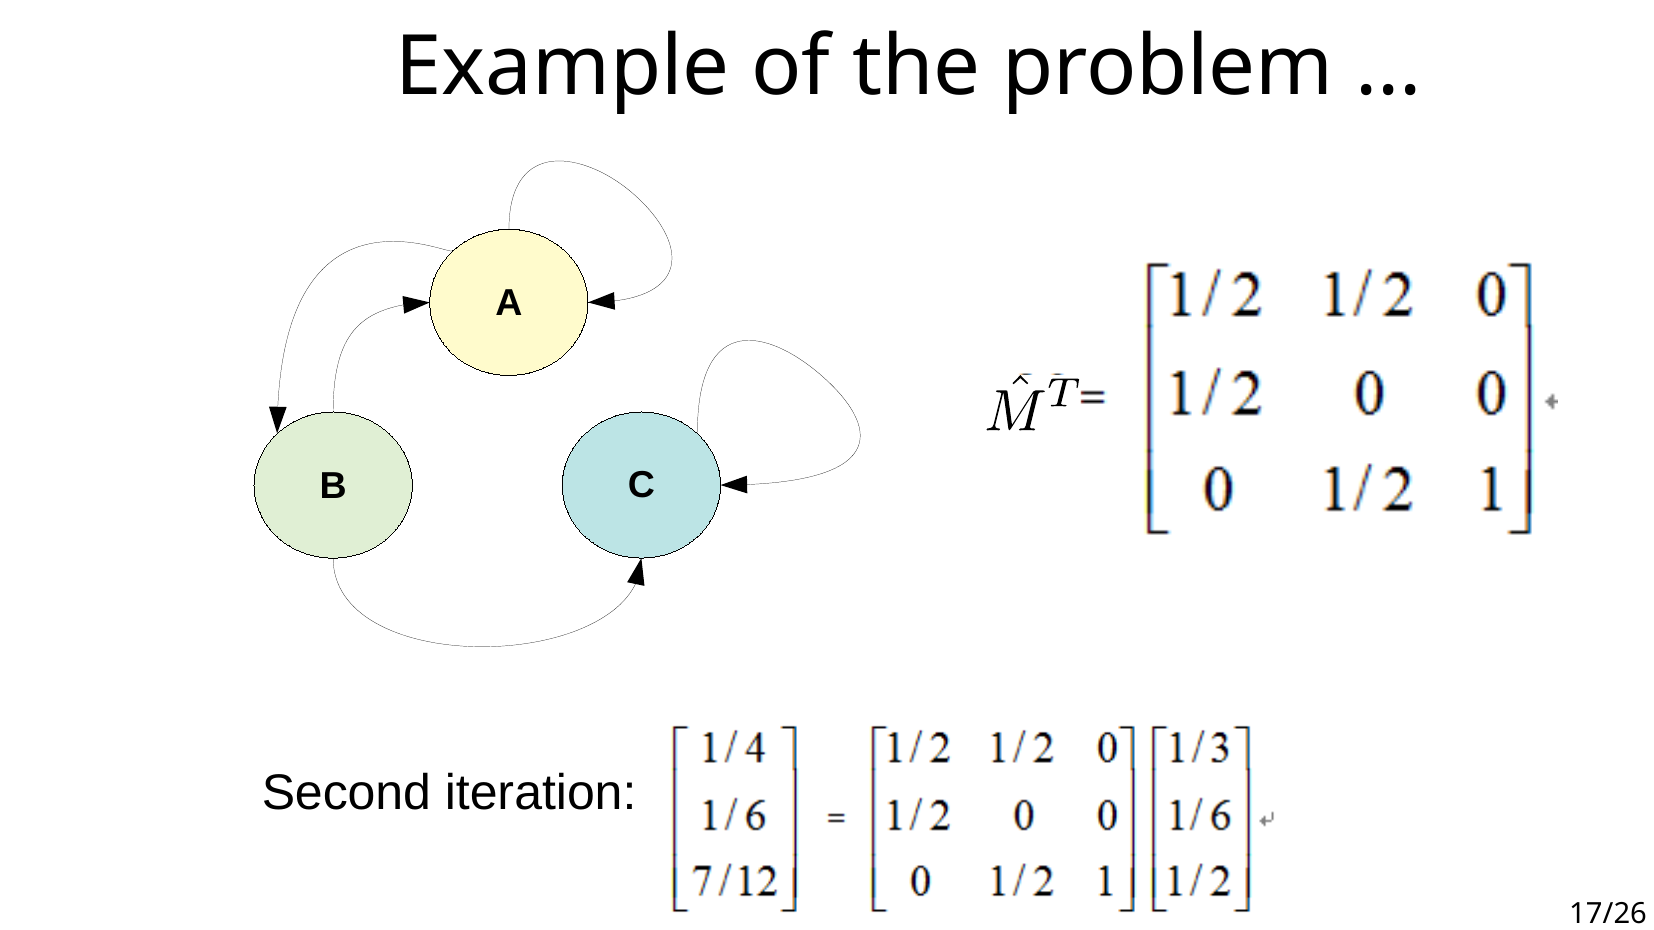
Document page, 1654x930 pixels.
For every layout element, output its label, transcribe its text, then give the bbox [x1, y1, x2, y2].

picture [630, 695, 1282, 930]
text_box B [253, 411, 413, 559]
text_box [984, 375, 1081, 431]
text_box C [562, 411, 721, 559]
title Example of the problem ... [345, 1, 1441, 120]
picture [1009, 250, 1558, 556]
text_box Second iteration: [247, 752, 953, 828]
text_box A [429, 229, 588, 376]
